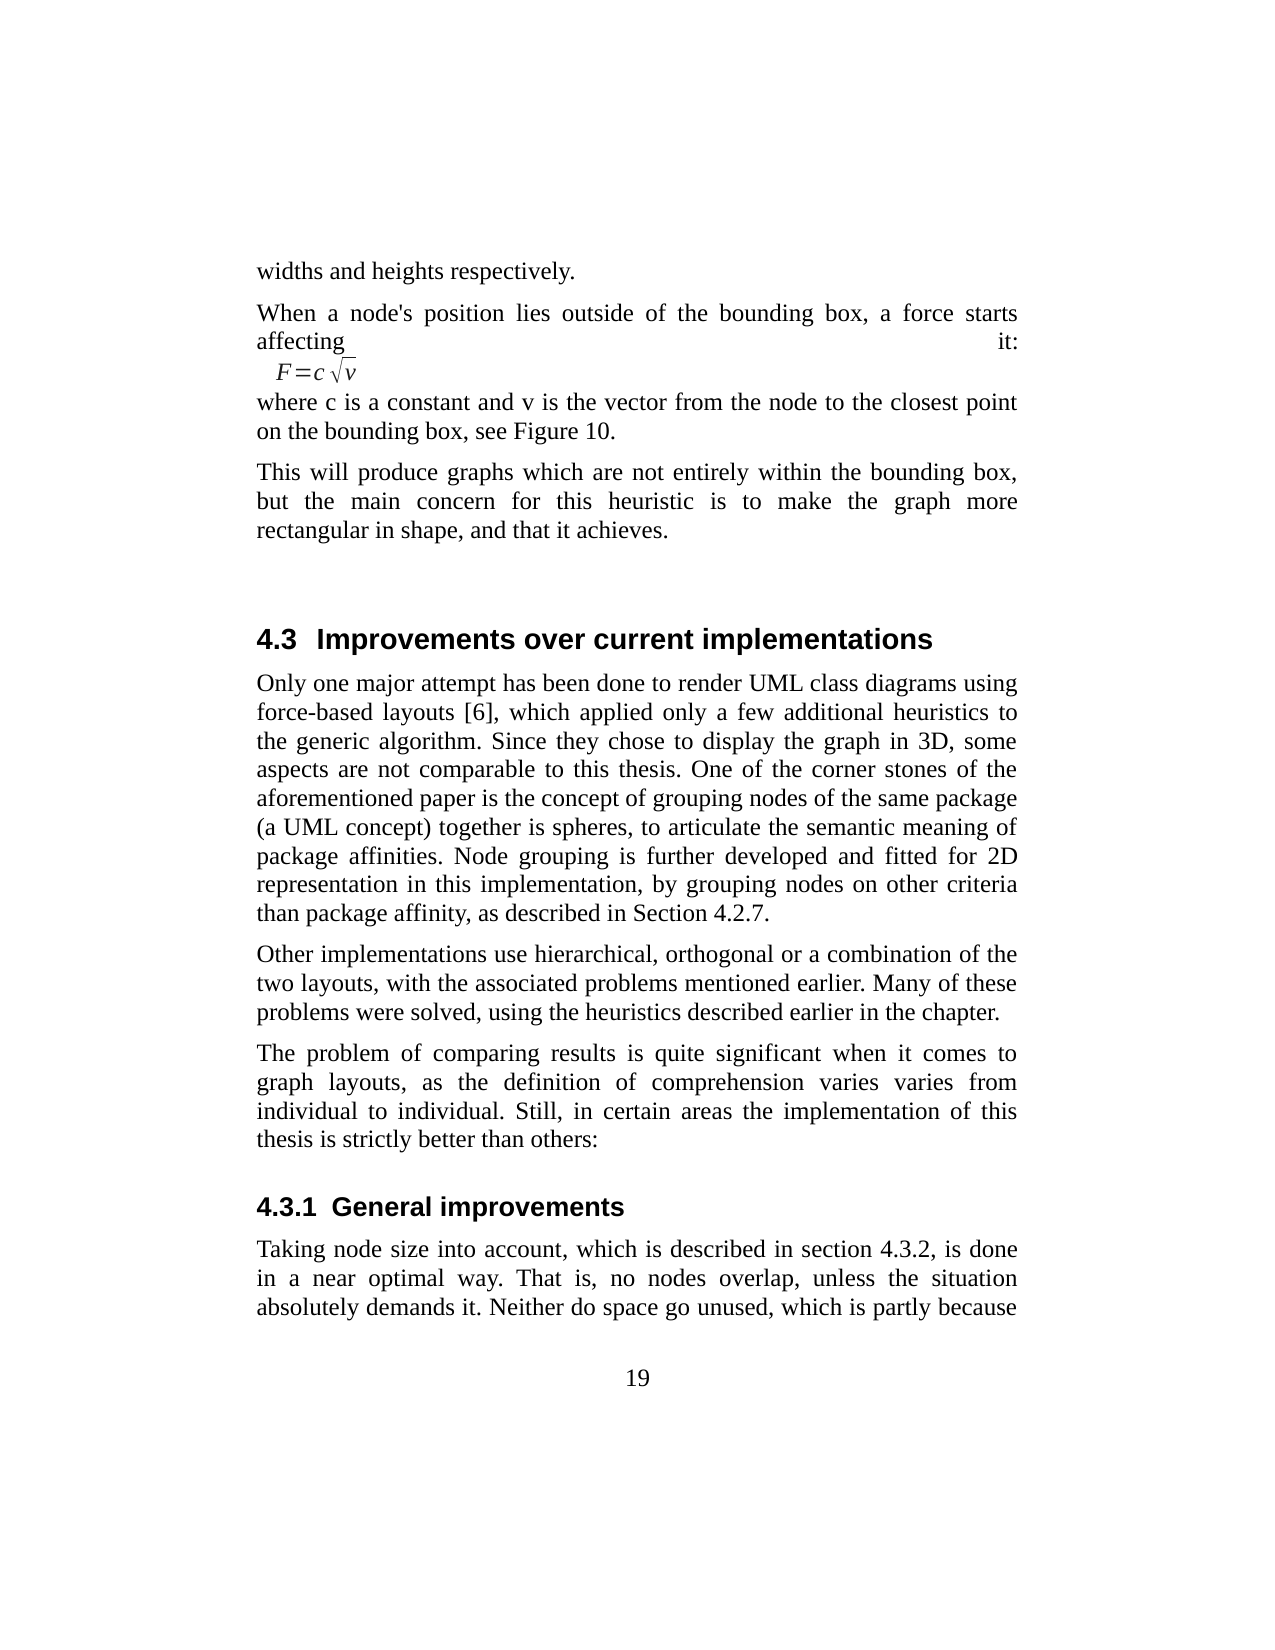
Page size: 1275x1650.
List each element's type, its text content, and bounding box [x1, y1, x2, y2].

text Taking node size into account, which is described in section 4.3.2, is done in a near optimal way. That is, no nodes overlap, unless the situation absolutely demands it. Neither do space go unused, which is partly because [256, 1234, 1018, 1321]
text When a node's position lies outside of the bounding box, a force starts affecting it: where c is a constant and v is the vector from the node to the closest point on the bounding box, see Figure 10. [256, 298, 1018, 445]
text widths and heights respectively. [256, 256, 1018, 285]
text Other implementations use hierarchical, orthogonal or a combination of the two layouts, with the associated problems mentioned earlier. Many of these problems were solved, using the heuristics described earlier in the chapter. [256, 939, 1018, 1026]
text Only one major attempt has been done to render UML class diagrams using force-based layouts [6], which applied only a few additional heuristics to the generic algorithm. Since they chose to display the graph in 3D, some aspects are not comparable to this thesis. One of the corner stones of the aforementioned paper is the concept of grouping nodes of the same package (a UML concept) together is spheres, to articulate the semantic meaning of package affinities. Node grouping is further developed and fitted for 2D representation in this implementation, by grouping nodes on other criteria than package affinity, as described in Section 4.2.7. [256, 668, 1018, 927]
text This will produce graphs which are not entirely within the bounding box, but the main concern for this heuristic is to make the graph more rectangular in shape, and that it achieves. [256, 457, 1018, 543]
subtitle General improvements [256, 1191, 1018, 1222]
text The problem of comparing results is quite significant when it comes to graph layouts, as the definition of comprehension varies varies from individual to individual. Still, in certain areas the implementation of this thesis is strictly better than others: [256, 1038, 1018, 1153]
subtitle Improvements over current implementations [256, 622, 1018, 656]
